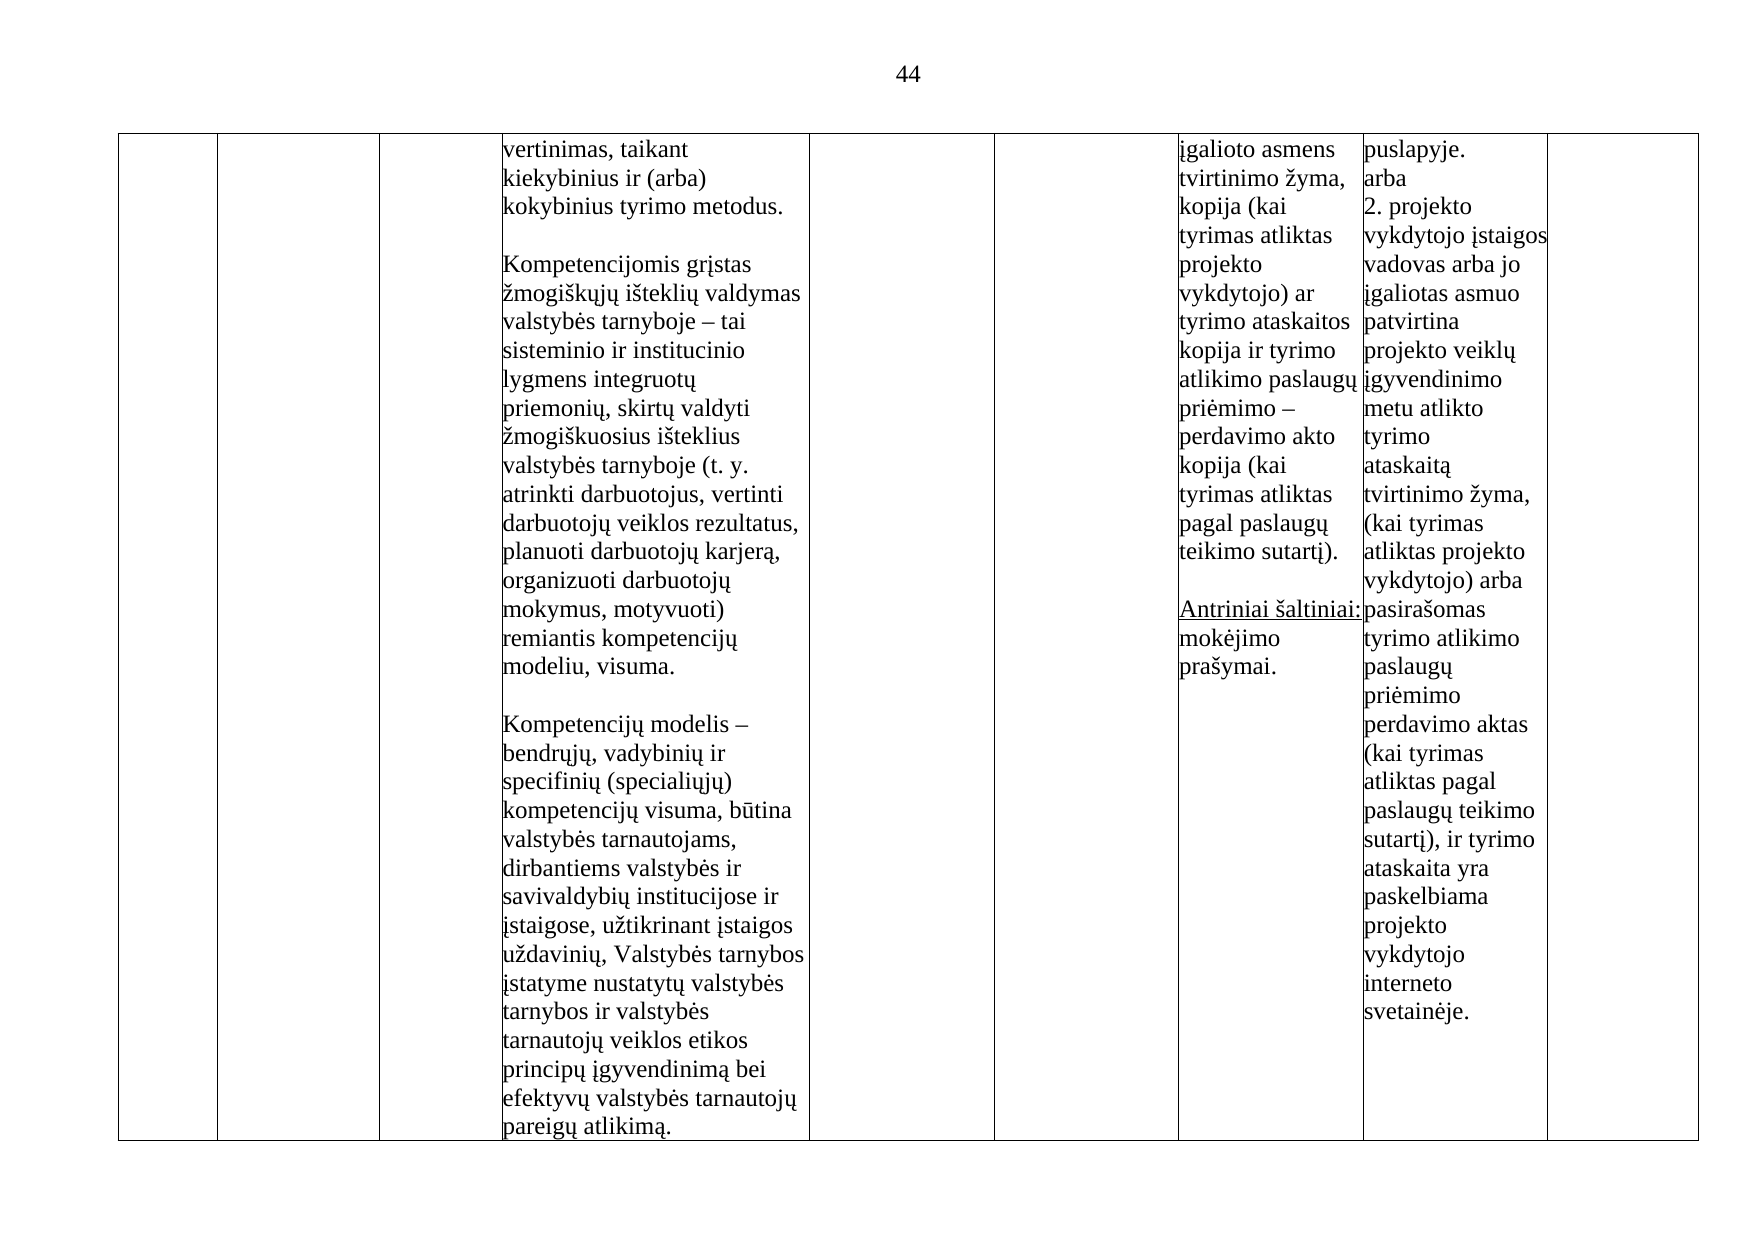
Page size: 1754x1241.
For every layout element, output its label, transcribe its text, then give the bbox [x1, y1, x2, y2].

table_cell [218, 134, 379, 1140]
table_cell [1548, 134, 1698, 1140]
table_cell puslapyje. arba 2. projekto vykdytojo įstaigos vadovas arba jo įgaliotas asmuo patvirtina projekto veiklų įgyvendinimo metu atlikto tyrimo ataskaitą tvirtinimo žyma, (kai tyrimas atliktas projekto vykdytojo) arba pasirašomas tyrimo atlikimo paslaugų priėmimo perdavimo aktas (kai tyrimas atliktas pagal paslaugų teikimo sutartį), ir tyrimo ataskaita yra paskelbiama projekto vykdytojo interneto svetainėje. [1364, 134, 1547, 1140]
table_cell [995, 134, 1178, 1140]
table_cell [810, 134, 994, 1140]
table_cell įgalioto asmens tvirtinimo žyma, kopija (kai tyrimas atliktas projekto vykdytojo) ar tyrimo ataskaitos kopija ir tyrimo atlikimo paslaugų priėmimo – perdavimo akto kopija (kai tyrimas atliktas pagal paslaugų teikimo sutartį). Antriniai šaltiniai: mokėjimo prašymai. [1179, 134, 1363, 1140]
table_cell [380, 134, 502, 1140]
table_cell [119, 134, 217, 1140]
table_cell vertinimas, taikant kiekybinius ir (arba) kokybinius tyrimo metodus. Kompetencijomis grįstas žmogiškųjų išteklių valdymas valstybės tarnyboje – tai sisteminio ir institucinio lygmens integruotų priemonių, skirtų valdyti žmogiškuosius išteklius valstybės tarnyboje (t. y. atrinkti darbuotojus, vertinti darbuotojų veiklos rezultatus, planuoti darbuotojų karjerą, organizuoti darbuotojų mokymus, motyvuoti) remiantis kompetencijų modeliu, visuma. Kompetencijų modelis – bendrųjų, vadybinių ir specifinių (specialiųjų) kompetencijų visuma, būtina valstybės tarnautojams, dirbantiems valstybės ir savivaldybių institucijose ir įstaigose, užtikrinant įstaigos uždavinių, Valstybės tarnybos įstatyme nustatytų valstybės tarnybos ir valstybės tarnautojų veiklos etikos principų įgyvendinimą bei efektyvų valstybės tarnautojų pareigų atlikimą. [503, 134, 809, 1140]
